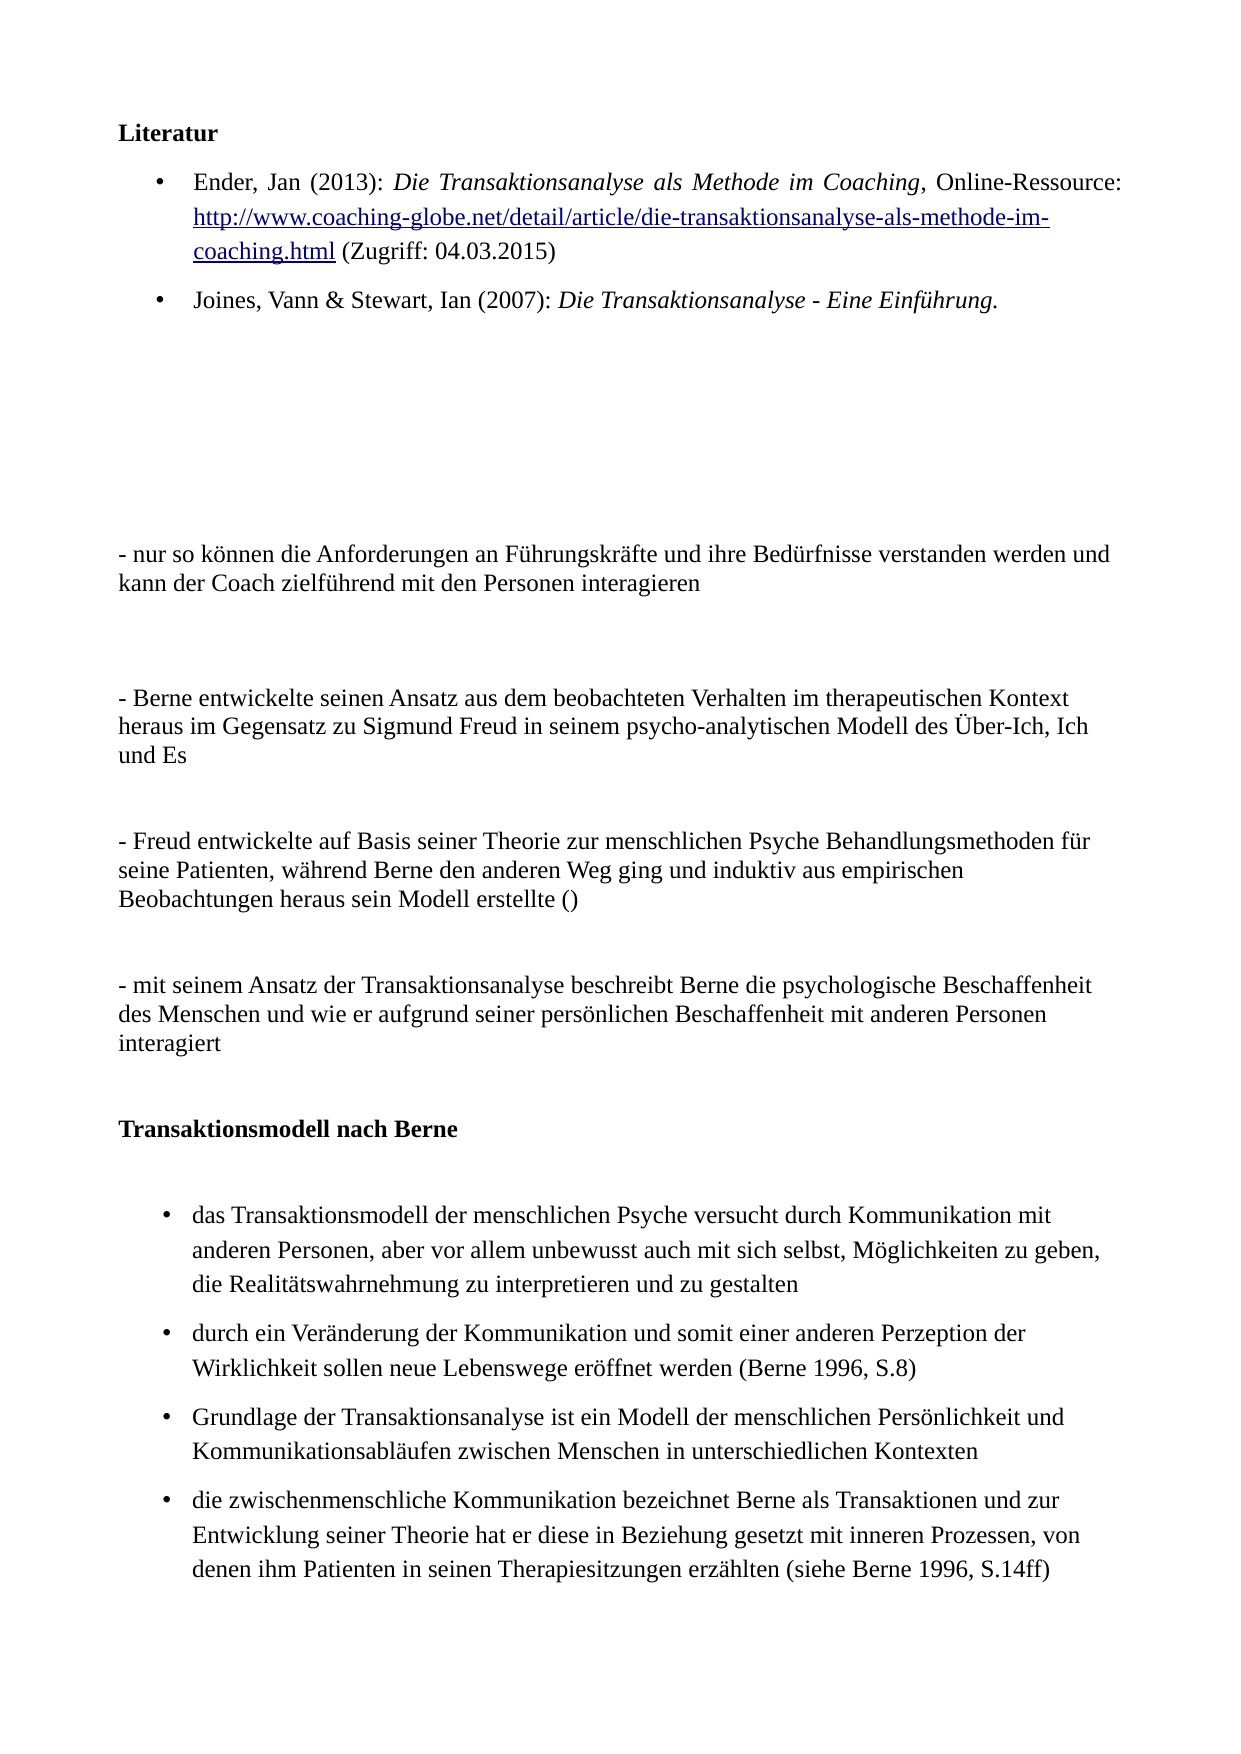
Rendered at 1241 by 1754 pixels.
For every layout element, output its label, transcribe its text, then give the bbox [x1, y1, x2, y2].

text - mit seinem Ansatz der Transaktionsanalyse beschreibt Berne die psychologische Beschaffenheit des Menschen und wie er aufgrund seiner persönlichen Beschaffenheit mit anderen Personen interagiert [118, 970, 1122, 1056]
list das Transaktionsmodell der menschlichen Psyche versucht durch Kommunikation mit anderen Personen, aber vor allem unbewusst auch mit sich selbst, Möglichkeiten zu geben, die Realitätswahrnehmung zu interpretieren und zu gestalten [162, 1200, 1122, 1298]
text Literatur [118, 118, 1122, 147]
list durch ein Veränderung der Kommunikation und somit einer anderen Perzeption der Wirklichkeit sollen neue Lebenswege eröffnet werden (Berne 1996, S.8) [162, 1318, 1122, 1381]
text - nur so können die Anforderungen an Führungskräfte und ihre Bedürfnisse verstanden werden und kann der Coach zielführend mit den Personen interagieren [118, 539, 1122, 596]
list Joines, Vann & Stewart, Ian (2007): Die Transaktionsanalyse - Eine Einführung. [156, 285, 1122, 314]
list Ender, Jan (2013): Die Transaktionsanalyse als Methode im Coaching, Online-Ressource: http://www.coaching-globe.net/detail/article/die-transaktionsanalyse-als-methode-im-coaching.html (Zugriff: 04.03.2015) [156, 167, 1122, 265]
text - Freud entwickelte auf Basis seiner Theorie zur menschlichen Psyche Behandlungsmethoden für seine Patienten, während Berne den anderen Weg ging und induktiv aus empirischen Beobachtungen heraus sein Modell erstellte () [118, 826, 1122, 913]
text - Berne entwickelte seinen Ansatz aus dem beobachteten Verhalten im therapeutischen Kontext heraus im Gegensatz zu Sigmund Freud in seinem psycho-analytischen Modell des Über-Ich, Ich und Es [118, 683, 1122, 769]
list Grundlage der Transaktionsanalyse ist ein Modell der menschlichen Persönlichkeit und Kommunikationsabläufen zwischen Menschen in unterschiedlichen Kontexten [162, 1402, 1122, 1465]
list die zwischenmenschliche Kommunikation bezeichnet Berne als Transaktionen und zur Entwicklung seiner Theorie hat er diese in Beziehung gesetzt mit inneren Prozessen, von denen ihm Patienten in seinen Therapiesitzungen erzählten (siehe Berne 1996, S.14ff) [162, 1485, 1122, 1583]
text Transaktionsmodell nach Berne [118, 1114, 1122, 1143]
